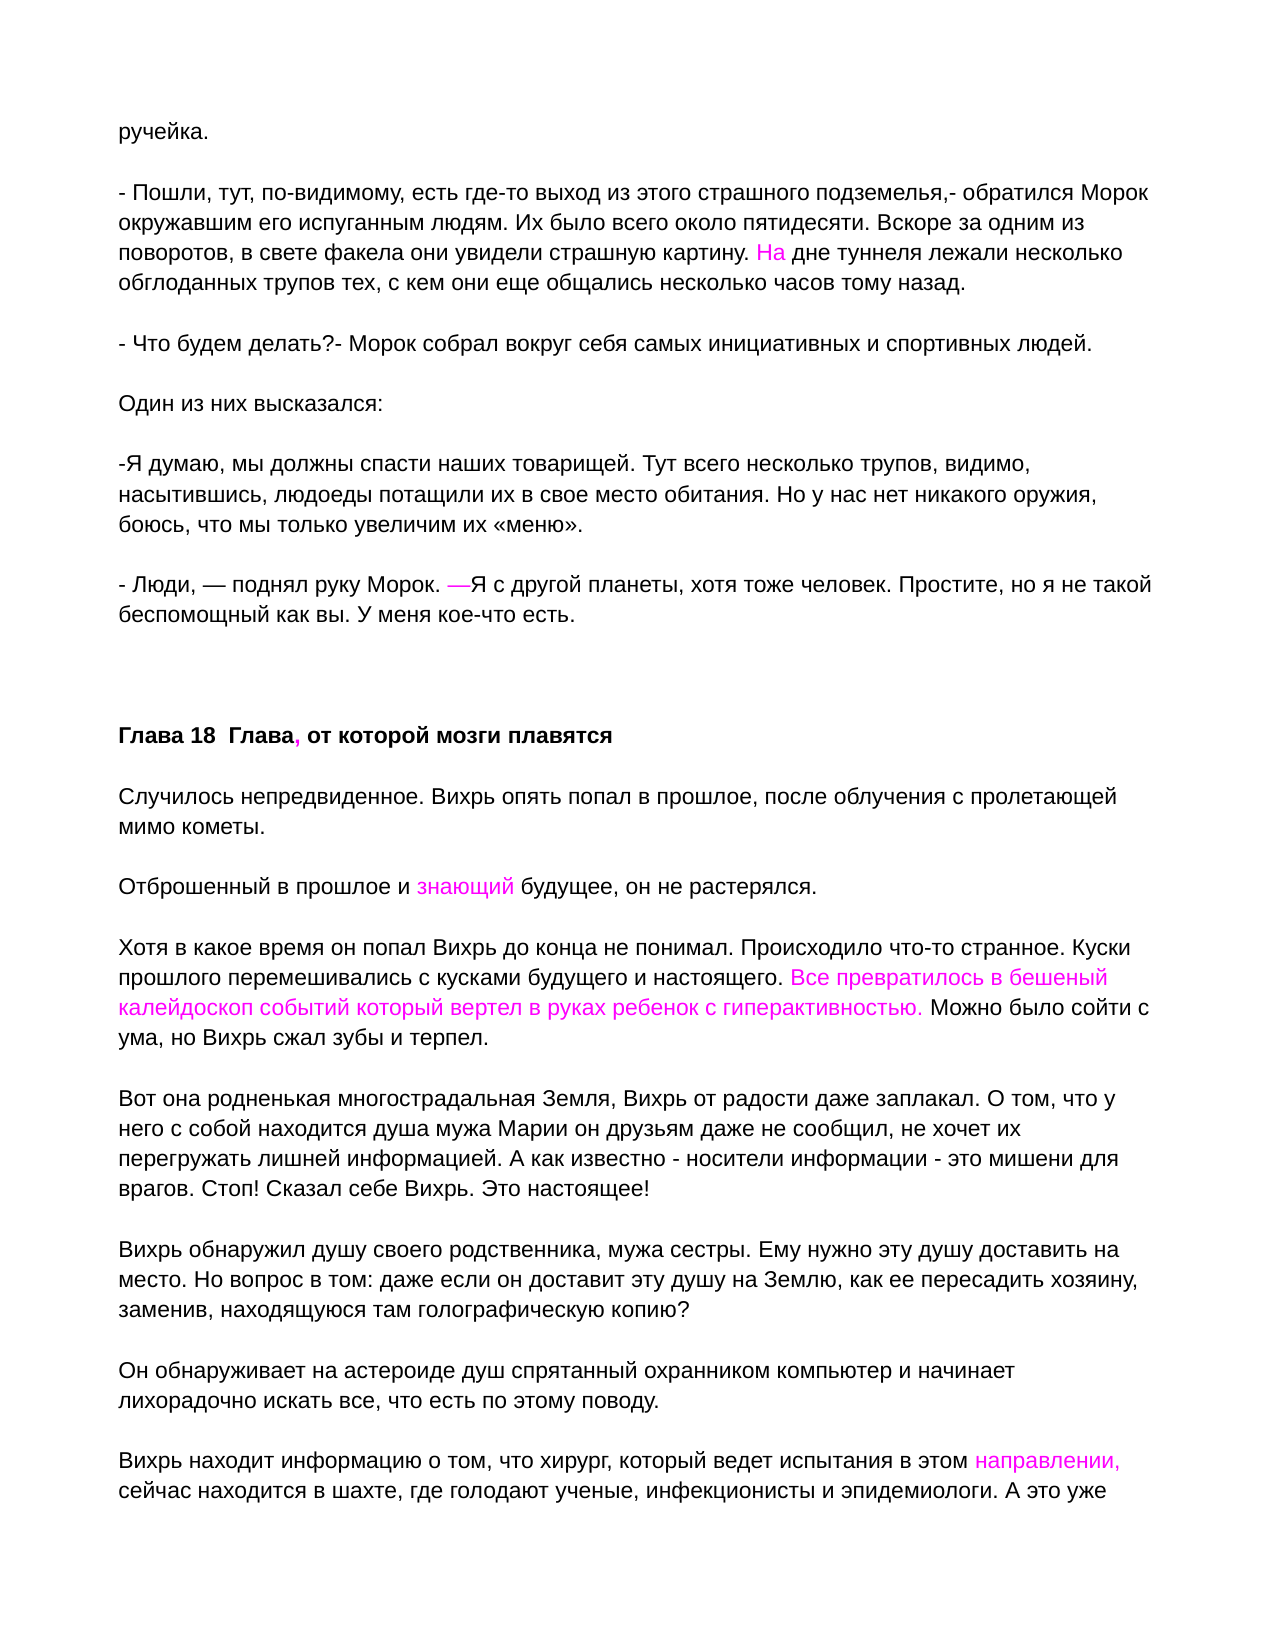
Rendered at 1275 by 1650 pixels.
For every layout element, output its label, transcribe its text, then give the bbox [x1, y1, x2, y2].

text -Я думаю, мы должны спасти наших товарищей. Тут всего несколько трупов, видимо, насытившись, людоеды потащили их в свое место обитания. Но у нас нет никакого оружия, боюсь, что мы только увеличим их «меню». [118, 450, 1157, 537]
text Он обнаруживает на астероиде душ спрятанный охранником компьютер и начинает лихорадочно искать все, что есть по этому поводу. [118, 1357, 1157, 1413]
text Случилось непредвиденное. Вихрь опять попал в прошлое, после облучения с пролетающей мимо кометы. [118, 783, 1157, 839]
text Вихрь находит информацию о том, что хирург, который ведет испытания в этом направлении, сейчас находится в шахте, где голодают ученые, инфекционисты и эпидемиологи. А это уже [118, 1447, 1157, 1504]
text Вихрь обнаружил душу своего родственника, мужа сестры. Ему нужно эту душу доставить на место. Но вопрос в том: даже если он доставит эту душу на Землю, как ее пересадить хозяину, заменив, находящуюся там голографическую копию? [118, 1236, 1157, 1323]
text - Что будем делать?- Морок собрал вокруг себя самых инициативных и спортивных людей. [118, 329, 1157, 356]
text Один из них высказался: [118, 390, 1157, 416]
text - Люди, — поднял руку Морок. —Я с другой планеты, хотя тоже человек. Простите, но я не такой беспомощный как вы. У меня кое-что есть. [118, 571, 1157, 628]
text Отброшенный в прошлое и знающий будущее, он не растерялся. [118, 873, 1157, 900]
text - Пошли, тут, по-видимому, есть где-то выход из этого страшного подземелья,- обратился Морок окружавшим его испуганным людям. Их было всего около пятидесяти. Вскоре за одним из поворотов, в свете факела они увидели страшную картину. На дне туннеля лежали несколько обглоданных трупов тех, с кем они еще общались несколько часов тому назад. [118, 178, 1157, 296]
text Глава 18 Глава, от которой мозги плавятся [118, 722, 1157, 749]
text Хотя в какое время он попал Вихрь до конца не понимал. Происходило что-то странное. Куски прошлого перемешивались с кусками будущего и настоящего. Все превратилось в бешеный калейдоскоп событий который вертел в руках ребенок с гиперактивностью. Можно было сойти с ума, но Вихрь сжал зубы и терпел. [118, 934, 1157, 1051]
text Вот она родненькая многострадальная Земля, Вихрь от радости даже заплакал. О том, что у него с собой находится душа мужа Марии он друзьям даже не сообщил, не хочет их перегружать лишней информацией. А как известно - носители информации - это мишени для врагов. Стоп! Сказал себе Вихрь. Это настоящее! [118, 1085, 1157, 1202]
text ручейка. [118, 118, 1157, 144]
